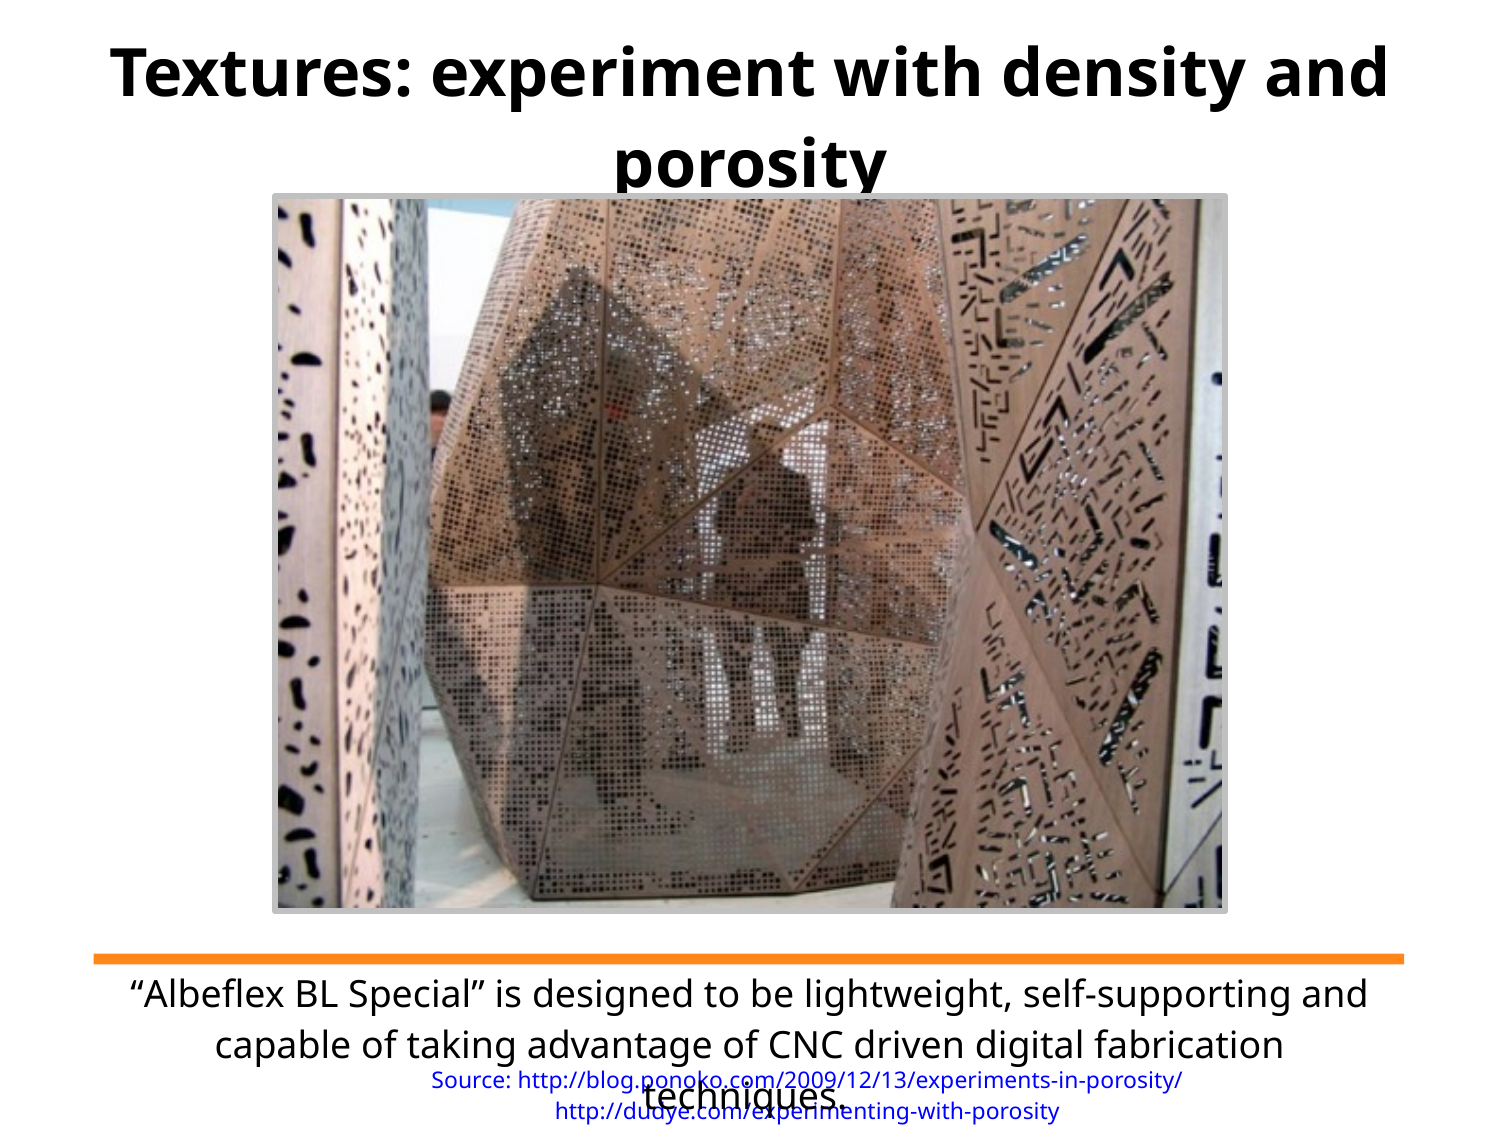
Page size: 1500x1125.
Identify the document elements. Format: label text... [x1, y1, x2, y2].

picture [0, 0, 1500, 1125]
text_box “Albeflex BL Special” is designed to be lightweight, self-supporting and capable of taking advantage of CNC driven digital fabrication techniques. [109, 960, 1391, 1064]
title Textures: experiment with density and porosity [75, 44, 1426, 188]
text_box Source: http://blog.ponoko.com/2009/12/13/experiments-in-porosity/ http://dudye.com/experimenting-with-porosity [416, 1064, 1084, 1123]
